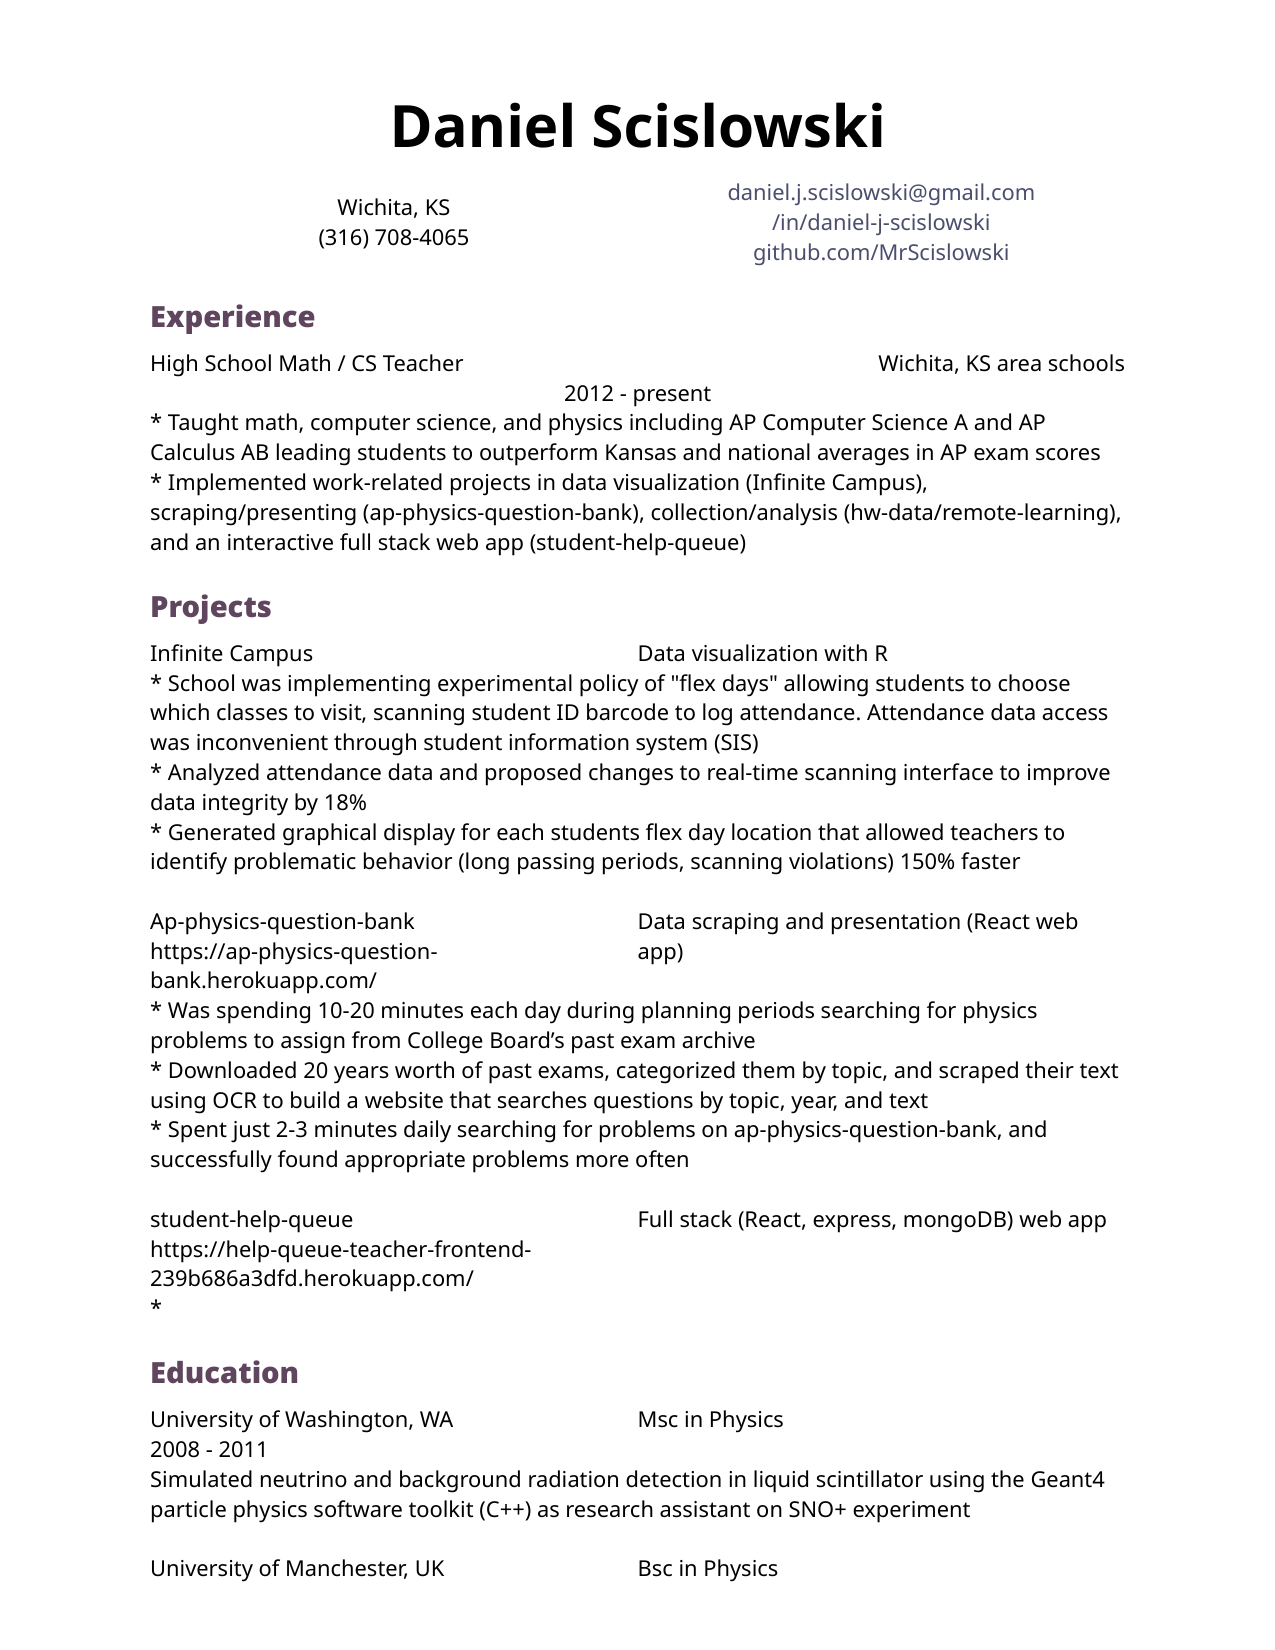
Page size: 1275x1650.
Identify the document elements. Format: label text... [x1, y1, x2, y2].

table_header Full stack (React, express, mongoDB) web app [638, 1204, 1125, 1293]
table_cell Wichita, KS (316) 708-4065 [150, 177, 637, 266]
table_cell Msc in Physics [638, 1405, 1125, 1434]
table_header Daniel Scislowski [150, 60, 1125, 177]
table_header Data scraping and presentation (React web app) [638, 906, 1125, 995]
table_cell * [150, 1293, 1125, 1323]
table_header Bsc in Physics [638, 1554, 1125, 1583]
table_header Projects [150, 586, 1125, 638]
table_cell Data visualization with R [638, 638, 1125, 668]
table_header Ap-physics-question-bank https://ap-physics-question-bank.herokuapp.com/ [150, 906, 637, 995]
table_header student-help-queue https://help-queue-teacher-frontend-239b686a3dfd.herokuapp.com/ [150, 1204, 637, 1293]
table_cell High School Math / CS Teacher [150, 348, 637, 378]
table_cell Infinite Campus [150, 638, 637, 668]
table_cell 2008 - 2011 [150, 1434, 1125, 1464]
table_header University of Manchester, UK [150, 1554, 637, 1583]
table_cell Simulated neutrino and background radiation detection in liquid scintillator using the Geant4 particle physics software toolkit (C++) as research assistant on SNO+ experiment [150, 1464, 1125, 1524]
table_cell University of Washington, WA [150, 1405, 637, 1434]
table_cell 2012 - present [150, 378, 1125, 407]
table_cell Wichita, KS area schools [638, 348, 1125, 378]
table_cell * Was spending 10-20 minutes each day during planning periods searching for physics problems to assign from College Board’s past exam archive * Downloaded 20 years worth of past exams, categorized them by topic, and scraped their text using OCR to build a website that searches questions by topic, year, and text * Spent just 2-3 minutes daily searching for problems on ap-physics-question-bank, and successfully found appropriate problems more often [150, 995, 1125, 1174]
table_cell * School was implementing experimental policy of "flex days" allowing students to choose which classes to visit, scanning student ID barcode to log attendance. Attendance data access was inconvenient through student information system (SIS) * Analyzed attendance data and proposed changes to real-time scanning interface to improve data integrity by 18% * Generated graphical display for each students flex day location that allowed teachers to identify problematic behavior (long passing periods, scanning violations) 150% faster [150, 668, 1125, 876]
table_cell * Taught math, computer science, and physics including AP Computer Science A and AP Calculus AB leading students to outperform Kansas and national averages in AP exam scores * Implemented work-related projects in data visualization (Infinite Campus), scraping/presenting (ap-physics-question-bank), collection/analysis (hw-data/remote-learning), and an interactive full stack web app (student-help-queue) [150, 408, 1125, 556]
table_cell daniel.j.scislowski@gmail.com /in/daniel-j-scislowski github.com/MrScislowski [638, 177, 1125, 266]
table_header Experience [150, 296, 1125, 348]
table_header Education [150, 1353, 1125, 1404]
